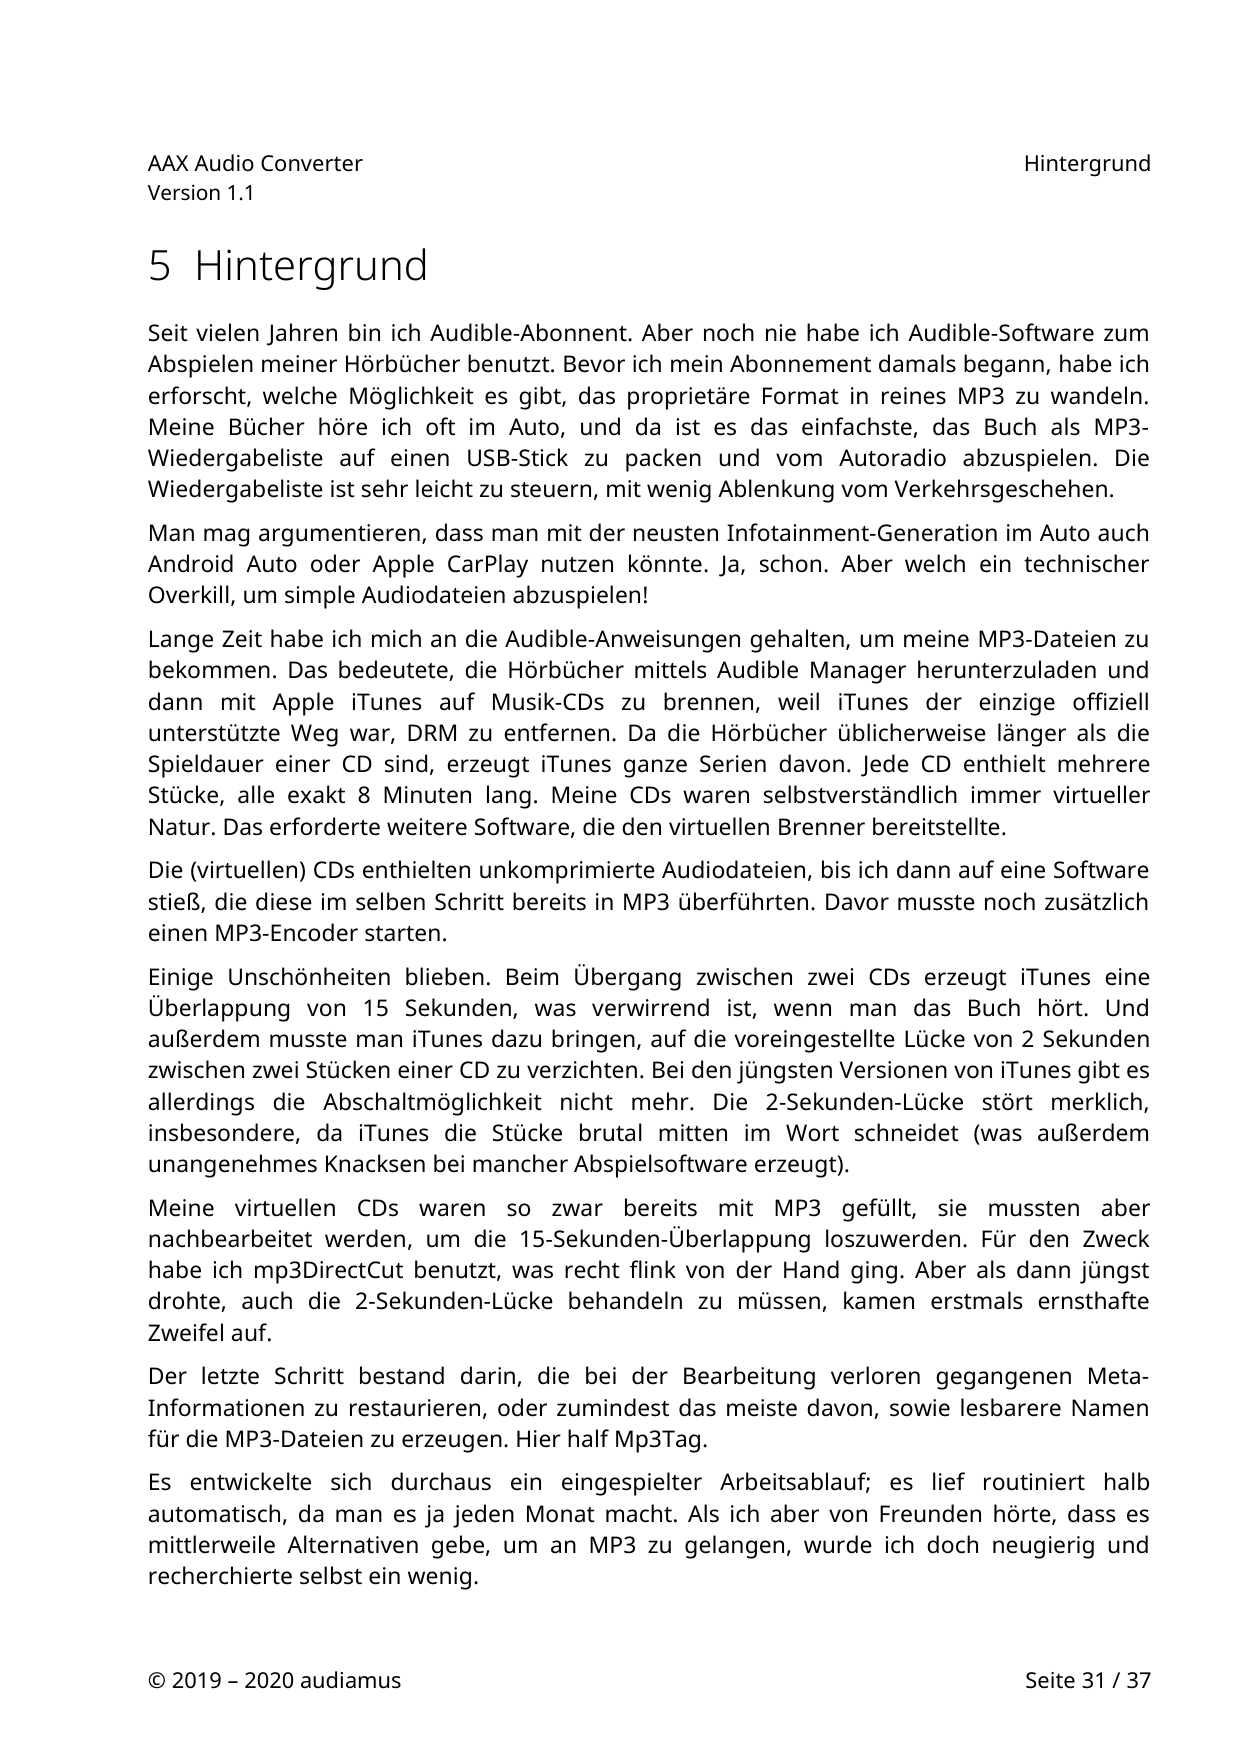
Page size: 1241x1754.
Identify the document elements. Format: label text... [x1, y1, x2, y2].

subtitle Hintergrund [148, 235, 1152, 292]
text Lange Zeit habe ich mich an die Audible-Anweisungen gehalten, um meine MP3-Dateien zu bekommen. Das bedeutete, die Hörbücher mittels Audible Manager herunterzuladen und dann mit Apple iTunes auf Musik-CDs zu brennen, weil iTunes der einzige offiziell unterstützte Weg war, DRM zu entfernen. Da die Hörbücher üblicherweise länger als die Spieldauer einer CD sind, erzeugt iTunes ganze Serien davon. Jede CD enthielt mehrere Stücke, alle exakt 8 Minuten lang. Meine CDs waren selbstverständlich immer virtueller Natur. Das erforderte weitere Software, die den virtuellen Brenner bereitstellte. [148, 623, 1152, 842]
text Seit vielen Jahren bin ich Audible-Abonnent. Aber noch nie habe ich Audible-Software zum Abspielen meiner Hörbücher benutzt. Bevor ich mein Abonnement damals begann, habe ich erforscht, welche Möglichkeit es gibt, das proprietäre Format in reines MP3 zu wandeln. Meine Bücher höre ich oft im Auto, und da ist es das einfachste, das Buch als MP3-Wiedergabeliste auf einen USB-Stick zu packen und vom Autoradio abzuspielen. Die Wiedergabeliste ist sehr leicht zu steuern, mit wenig Ablenkung vom Verkehrsgeschehen. [148, 317, 1152, 504]
text Die (virtuellen) CDs enthielten unkomprimierte Audiodateien, bis ich dann auf eine Software stieß, die diese im selben Schritt bereits in MP3 überführten. Davor musste noch zusätzlich einen MP3-Encoder starten. [148, 854, 1152, 948]
text Einige Unschönheiten blieben. Beim Übergang zwischen zwei CDs erzeugt iTunes eine Überlappung von 15 Sekunden, was verwirrend ist, wenn man das Buch hört. Und außerdem musste man iTunes dazu bringen, auf die voreingestellte Lücke von 2 Sekunden zwischen zwei Stücken einer CD zu verzichten. Bei den jüngsten Versionen von iTunes gibt es allerdings die Abschaltmöglichkeit nicht mehr. Die 2-Sekunden-Lücke stört merklich, insbesondere, da iTunes die Stücke brutal mitten im Wort schneidet (was außerdem unangenehmes Knacksen bei mancher Abspielsoftware erzeugt). [148, 960, 1152, 1179]
text Der letzte Schritt bestand darin, die bei der Bearbeitung verloren gegangenen Meta-Informationen zu restaurieren, oder zumindest das meiste davon, sowie lesbarere Namen für die MP3-Dateien zu erzeugen. Hier half Mp3Tag. [148, 1360, 1152, 1454]
text Es entwickelte sich durchaus ein eingespielter Arbeitsablauf; es lief routiniert halb automatisch, da man es ja jeden Monat macht. Als ich aber von Freunden hörte, dass es mittlerweile Alternativen gebe, um an MP3 zu gelangen, wurde ich doch neugierig und recherchierte selbst ein wenig. [148, 1466, 1152, 1591]
text Man mag argumentieren, dass man mit der neusten Infotainment-Generation im Auto auch Android Auto oder Apple CarPlay nutzen könnte. Ja, schon. Aber welch ein technischer Overkill, um simple Audiodateien abzuspielen! [148, 517, 1152, 611]
text Meine virtuellen CDs waren so zwar bereits mit MP3 gefüllt, sie mussten aber nachbearbeitet werden, um die 15-Sekunden-Überlappung loszuwerden. Für den Zweck habe ich mp3DirectCut benutzt, was recht flink von der Hand ging. Aber als dann jüngst drohte, auch die 2-Sekunden-Lücke behandeln zu müssen, kamen erstmals ernsthafte Zweifel auf. [148, 1192, 1152, 1348]
